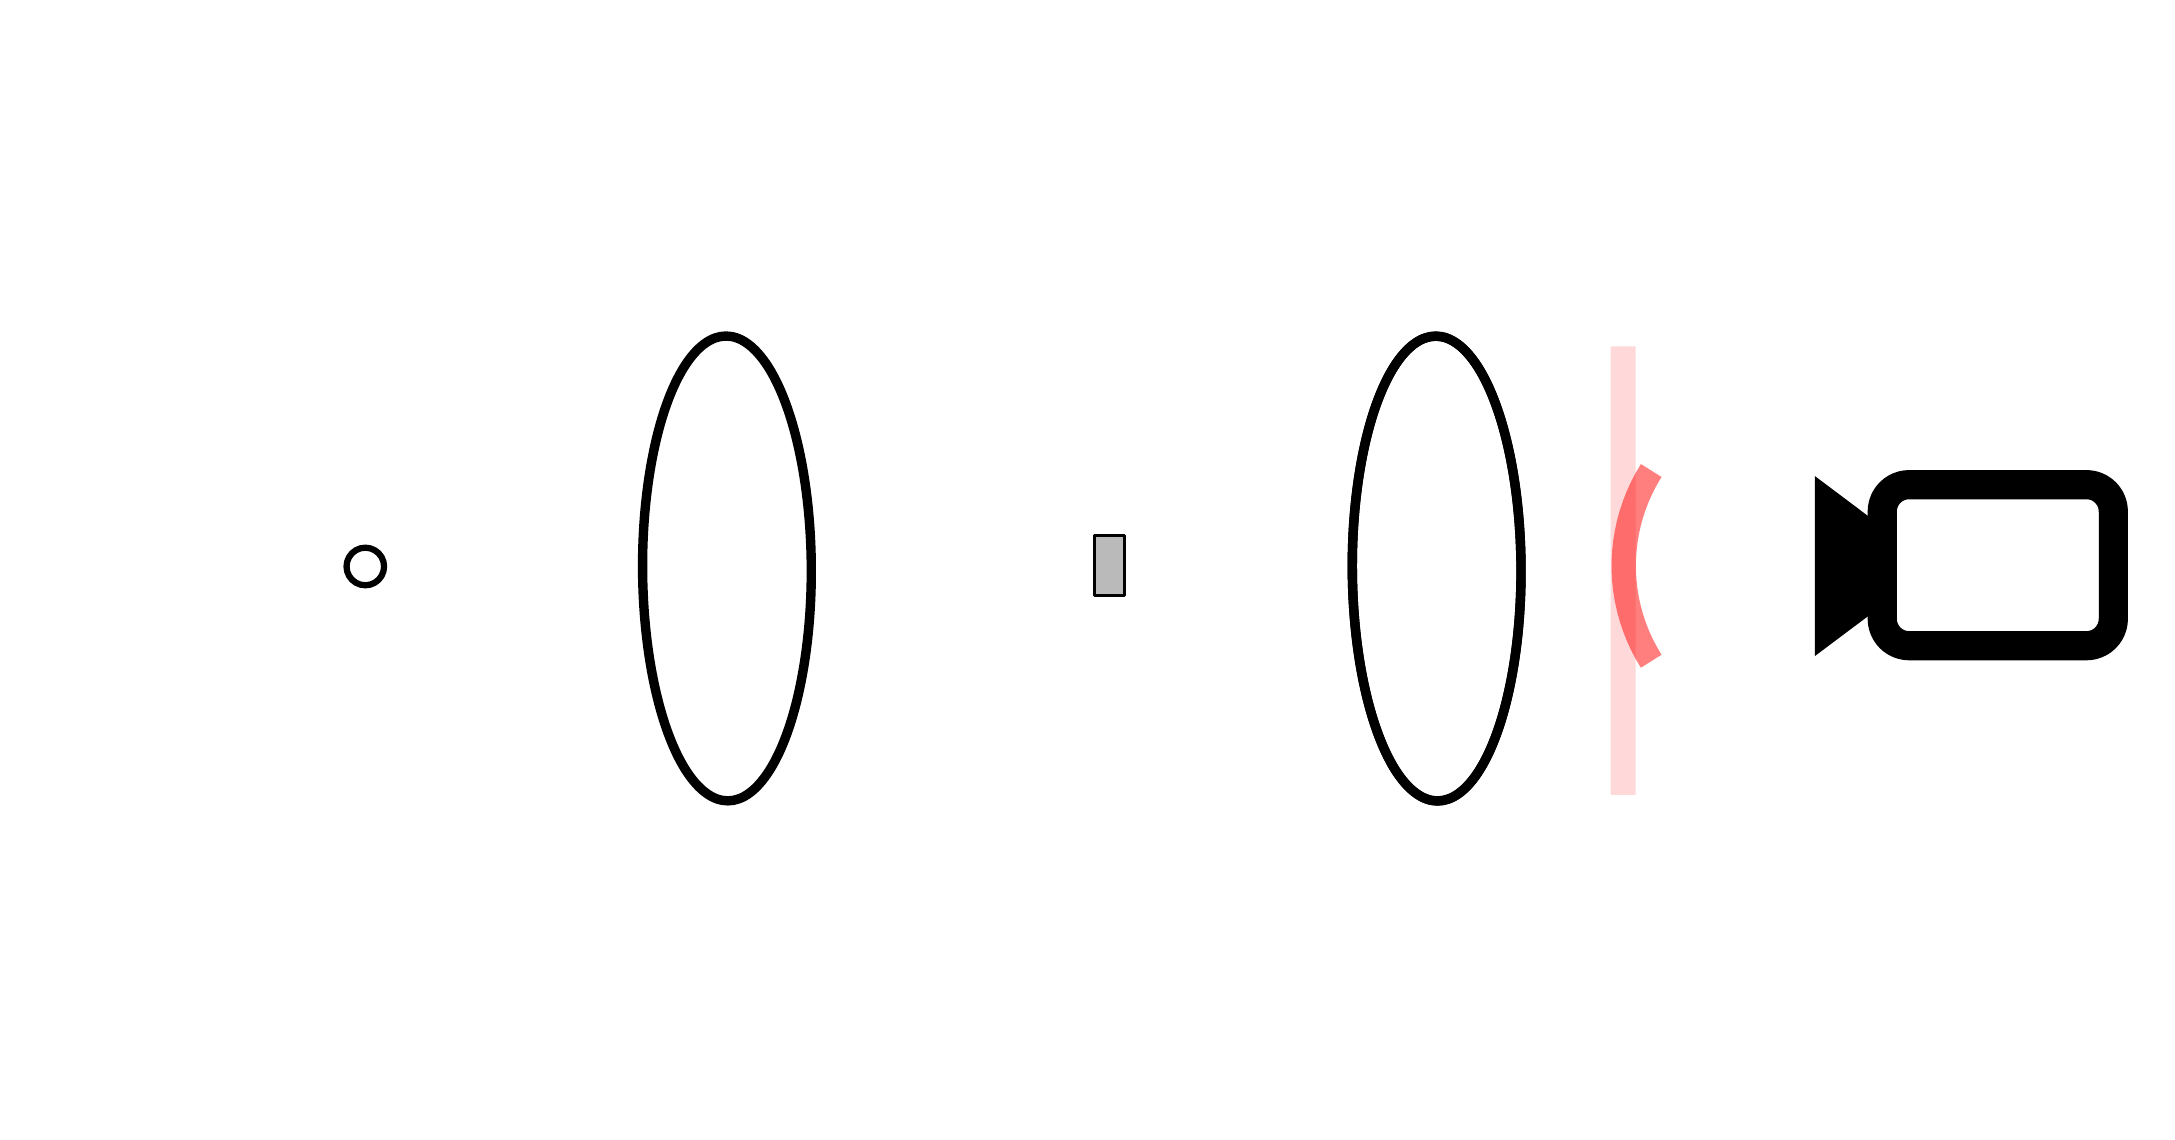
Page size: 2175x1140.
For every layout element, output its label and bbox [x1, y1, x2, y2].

text_box [1814, 476, 1875, 657]
text_box [1882, 484, 2114, 646]
text_box [1357, 341, 1516, 796]
text_box [1636, 571, 1662, 668]
text_box [1094, 535, 1125, 596]
text_box [642, 336, 812, 801]
text_box [1636, 464, 1662, 561]
